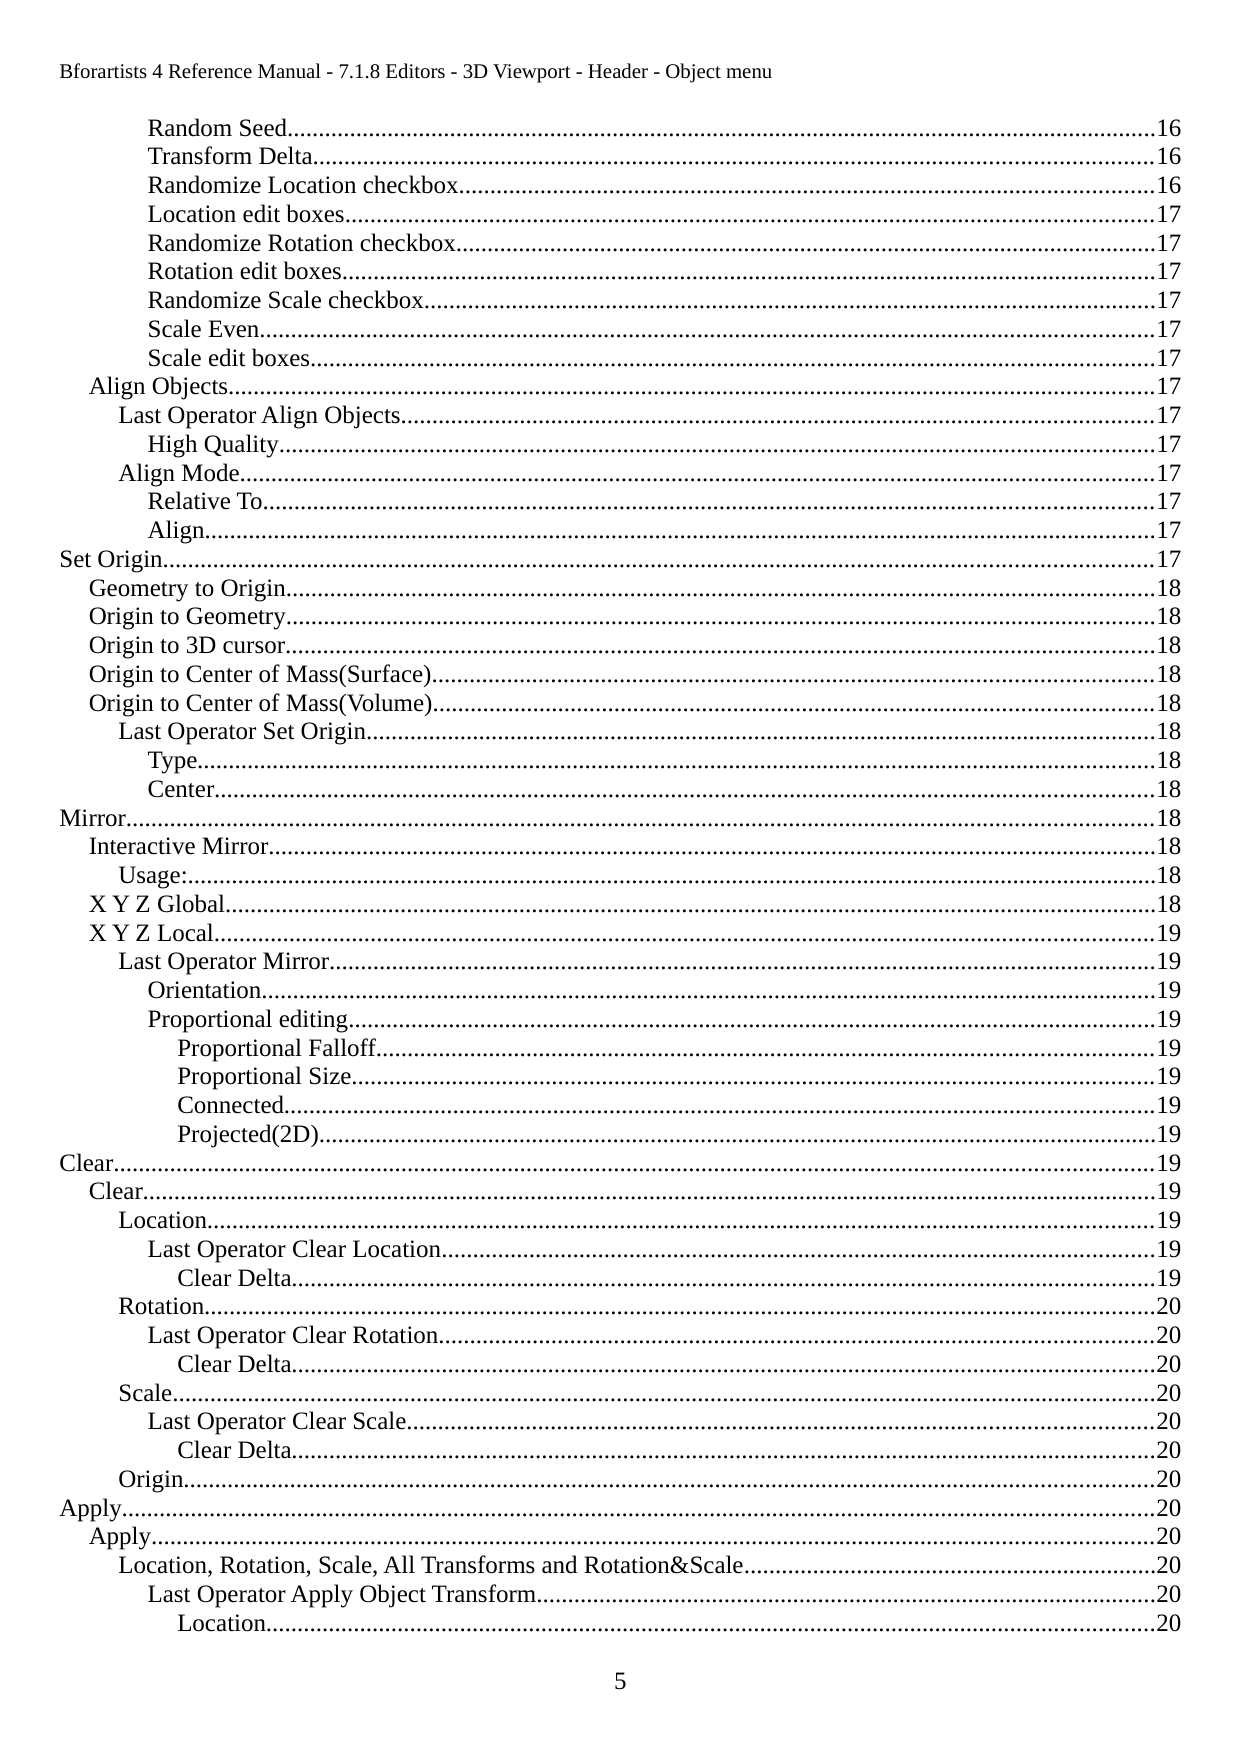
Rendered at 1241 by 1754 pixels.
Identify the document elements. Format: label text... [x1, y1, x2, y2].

text Scale 20 [118, 1378, 1181, 1406]
text Set Origin 17 [59, 544, 1181, 573]
text Geometry to Origin 18 [88, 573, 1181, 601]
text Origin 20 [118, 1464, 1181, 1493]
text Location 20 [177, 1608, 1181, 1636]
text Last Operator Clear Rotation 20 [147, 1320, 1181, 1349]
text Rotation 20 [118, 1291, 1181, 1320]
text Apply 20 [88, 1521, 1181, 1550]
text Type 18 [147, 745, 1181, 774]
text Proportional editing 19 [147, 1004, 1181, 1033]
text Apply 20 [59, 1493, 1181, 1521]
text Last Operator Clear Location 19 [147, 1234, 1181, 1263]
text Randomize Rotation checkbox 17 [147, 228, 1181, 256]
text Last Operator Align Objects 17 [118, 400, 1181, 429]
text Randomize Scale checkbox 17 [147, 285, 1181, 314]
text Transform Delta 16 [147, 141, 1181, 170]
text Projected(2D) 19 [177, 1119, 1181, 1148]
text Proportional Size 19 [177, 1061, 1181, 1090]
text Clear Delta 20 [177, 1349, 1181, 1378]
text Align Mode 17 [118, 458, 1181, 486]
text Usage: 18 [118, 860, 1181, 889]
text High Quality 17 [147, 429, 1181, 458]
text Last Operator Set Origin 18 [118, 716, 1181, 745]
text Location 19 [118, 1205, 1181, 1234]
text Scale edit boxes 17 [147, 343, 1181, 371]
text X Y Z Local 19 [88, 918, 1181, 946]
text Clear Delta 19 [177, 1263, 1181, 1291]
text Orientation 19 [147, 975, 1181, 1004]
text Randomize Location checkbox 16 [147, 170, 1181, 199]
text Origin to Center of Mass(Surface) 18 [88, 659, 1181, 688]
text Center 18 [147, 774, 1181, 803]
text Origin to Center of Mass(Volume) 18 [88, 688, 1181, 716]
text Clear Delta 20 [177, 1435, 1181, 1464]
text Align Objects 17 [88, 371, 1181, 400]
text Origin to Geometry 18 [88, 601, 1181, 630]
text Last Operator Mirror 19 [118, 946, 1181, 975]
text Clear 19 [59, 1148, 1181, 1176]
text Origin to 3D cursor 18 [88, 630, 1181, 659]
text Location edit boxes 17 [147, 199, 1181, 228]
text Scale Even 17 [147, 314, 1181, 343]
text Last Operator Clear Scale 20 [147, 1406, 1181, 1435]
text Clear 19 [88, 1176, 1181, 1205]
text Align 17 [147, 515, 1181, 544]
text Proportional Falloff 19 [177, 1033, 1181, 1061]
text Connected 19 [177, 1090, 1181, 1119]
text Rotation edit boxes 17 [147, 256, 1181, 285]
text Random Seed 16 [147, 113, 1181, 141]
text Location, Rotation, Scale, All Transforms and Rotation&Scale 20 [118, 1550, 1181, 1579]
text X Y Z Global 18 [88, 889, 1181, 918]
text Interactive Mirror 18 [88, 831, 1181, 860]
text Mirror 18 [59, 803, 1181, 831]
text Relative To 17 [147, 486, 1181, 515]
text Last Operator Apply Object Transform. 20 [147, 1579, 1181, 1608]
